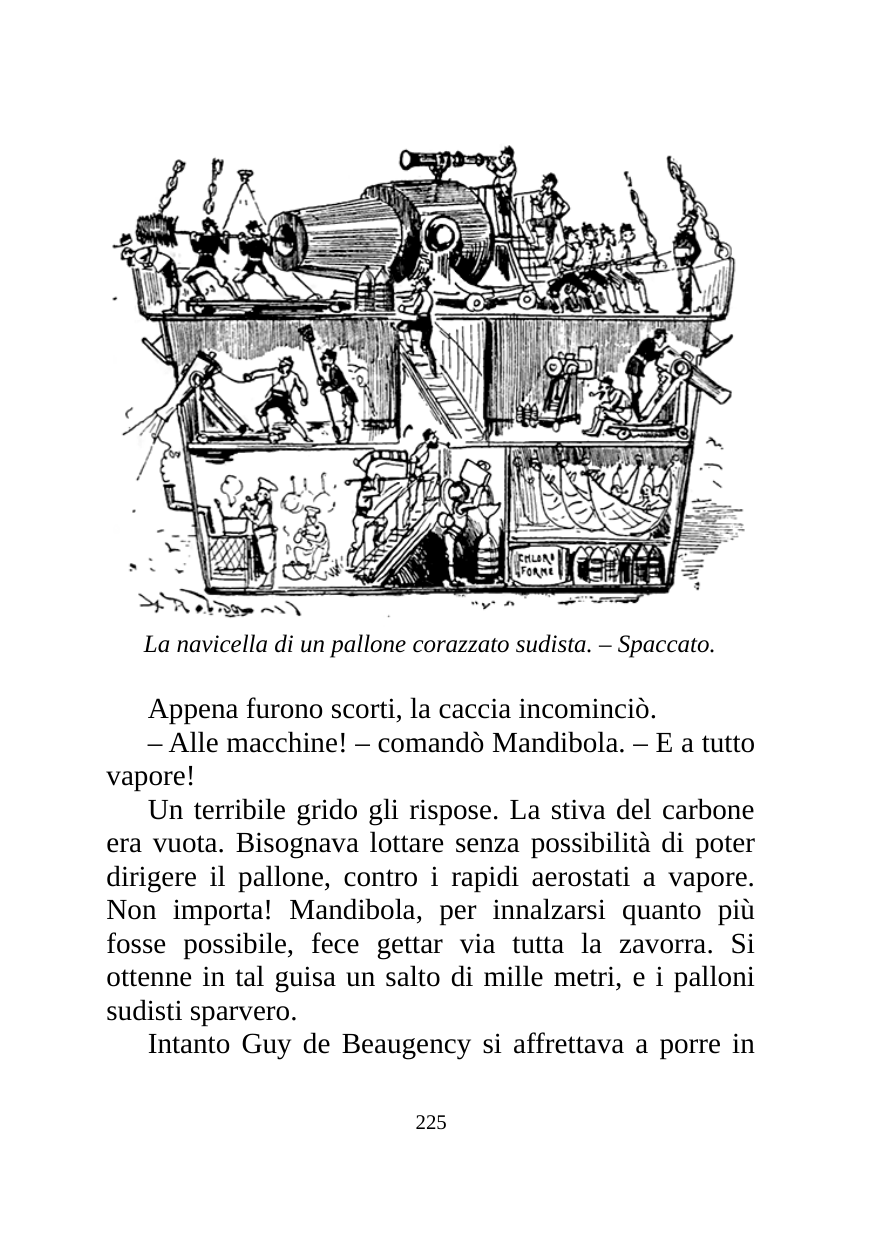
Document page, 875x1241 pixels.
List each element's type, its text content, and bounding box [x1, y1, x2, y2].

text La navicella di un pallone corazzato sudista. – Spaccato. [109, 629, 753, 658]
picture [109, 143, 753, 629]
text – Alle macchine! – comandò Mandibola. – E a tutto vapore! [106, 725, 756, 792]
text Intanto Guy de Beaugency si affrettava a porre in [106, 1027, 756, 1060]
text Appena furono scorti, la caccia incominciò. [106, 691, 756, 725]
text Un terribile grido gli rispose. La stiva del carbone era vuota. Bisognava lottare senza possibilità di poter dirigere il pallone, contro i rapidi aerostati a vapore. Non importa! Mandibola, per innalzarsi quanto più fosse possibile, fece gettar via tutta la zavorra. Si ottenne in tal guisa un salto di mille metri, e i palloni sudisti sparvero. [106, 792, 756, 1027]
